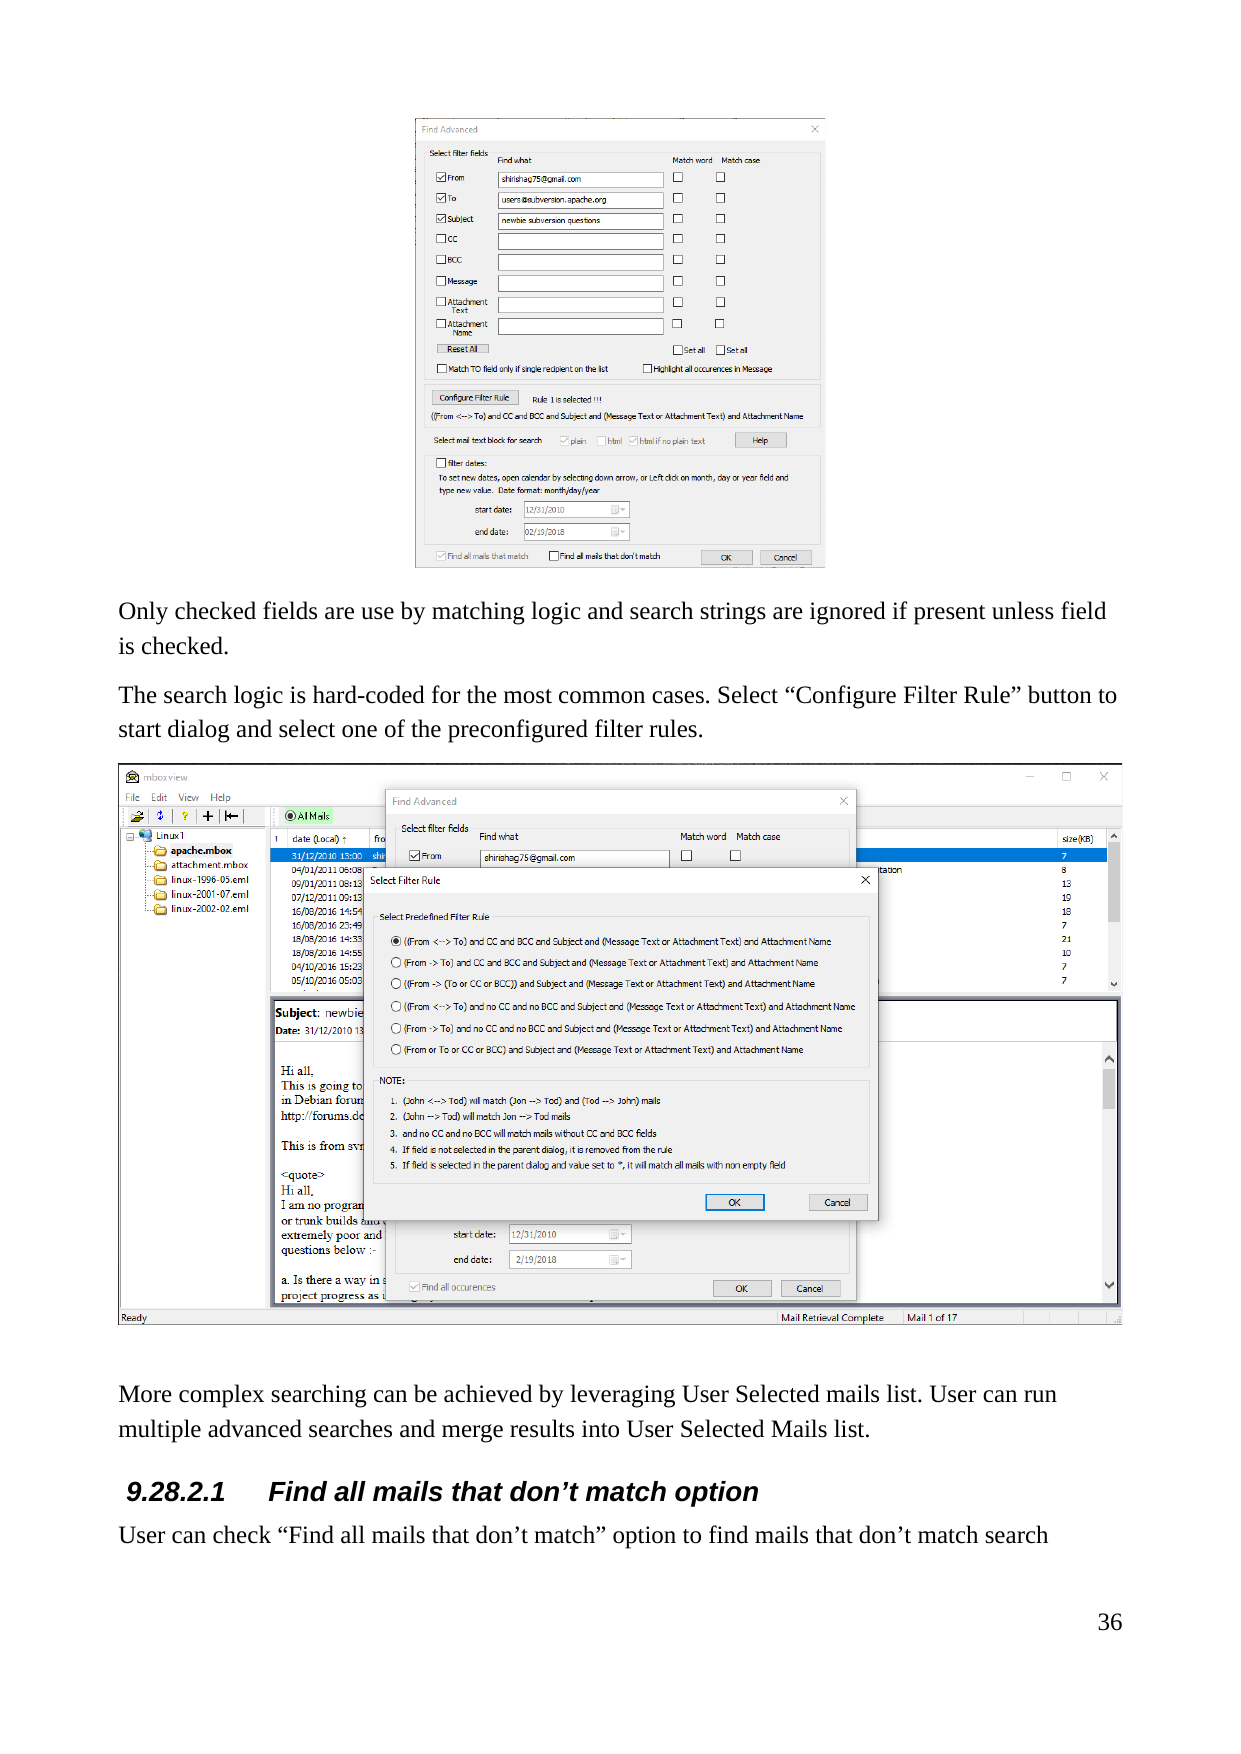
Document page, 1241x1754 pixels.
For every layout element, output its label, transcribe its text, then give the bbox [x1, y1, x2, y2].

picture [415, 118, 826, 568]
text The search logic is hard-coded for the most common cases. Select “Configure Filter Rule” button to start dialog and select one of the preconfigured filter rules. [118, 680, 1122, 743]
subtitle Find all mails that don’t match option [118, 1475, 1122, 1507]
text Only checked fields are use by matching logic and search strings are ignored if present unless field is checked. [118, 596, 1122, 659]
text User can check “Find all mails that don’t match” option to find mails that don’t match search [118, 1520, 1122, 1548]
text More complex searching can be achieved by leveraging User Selected mails list. User can run multiple advanced searches and merge results into User Selected Mails list. [118, 1379, 1122, 1443]
picture [118, 763, 1123, 1325]
